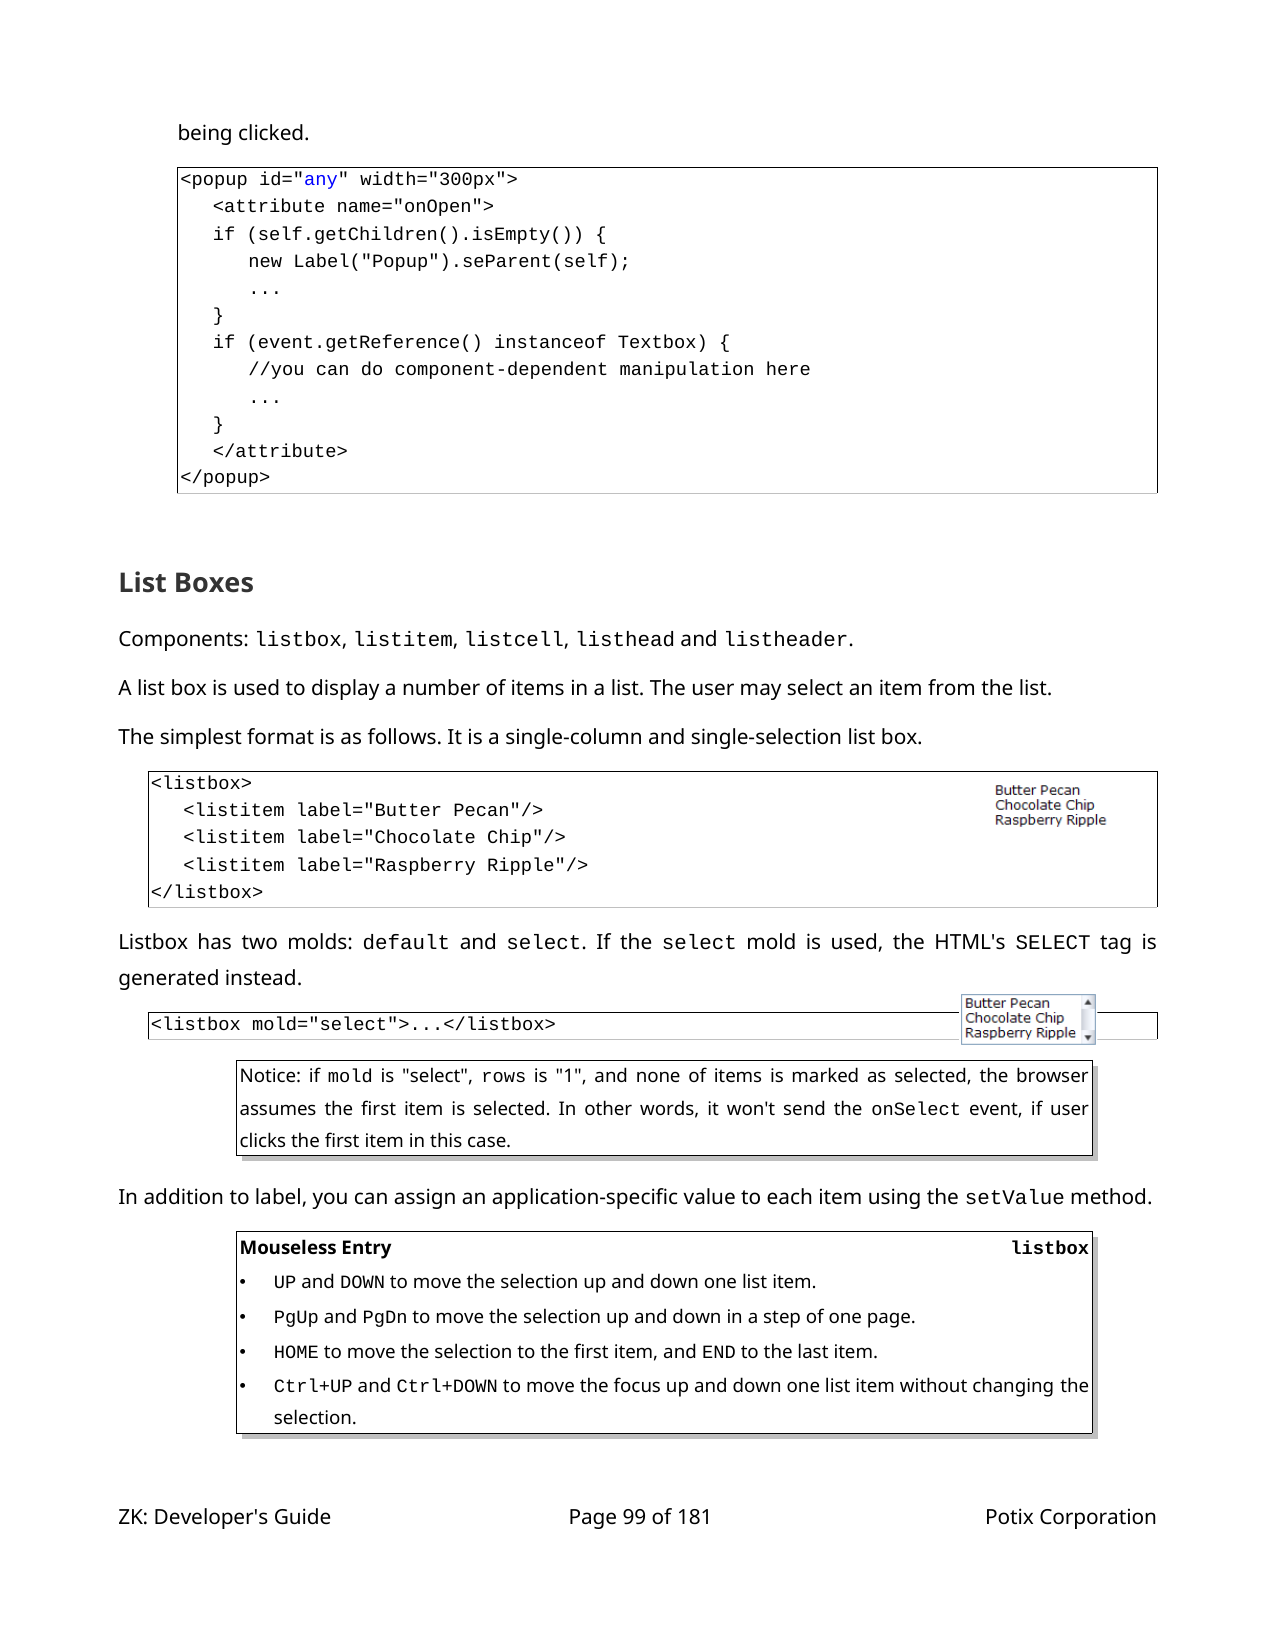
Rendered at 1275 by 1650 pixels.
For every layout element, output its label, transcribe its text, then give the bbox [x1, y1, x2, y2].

text [1098, 1013, 1157, 1039]
text The simplest format is as follows. It is a single-column and single-selection list box. [118, 722, 1157, 750]
text </listbox> [149, 879, 1157, 907]
text Notice: if mold is "select", rows is "1", and none of items is marked as selected, the browser assumes the first item is selected. In other words, it won't send the onSelect event, if user clicks the first item in this case. [237, 1061, 1092, 1155]
list Ctrl+UP and Ctrl+DOWN to move the focus up and down one list item without changing the selection. [237, 1369, 1092, 1433]
text </attribute> </popup> [178, 439, 1157, 493]
text new Label("Popup").seParent(self); [178, 248, 1157, 273]
text <listbox mold="select">...</listbox> [149, 1013, 959, 1039]
text <listitem label="Chocolate Chip"/> [149, 825, 1157, 849]
text ... [178, 276, 1157, 300]
text Components: listbox, listitem, listcell, listhead and listheader. [118, 624, 1157, 652]
text being clicked. [177, 118, 1157, 146]
picture [959, 992, 1098, 1047]
text <attribute name="onOpen"> [178, 194, 1157, 218]
text <listitem label="Raspberry Ripple"/> [149, 852, 1157, 877]
picture [990, 781, 1118, 830]
list PgUp and PgDn to move the selection up and down in a step of one page. [237, 1300, 1092, 1329]
list HOME to move the selection to the first item, and END to the last item. [237, 1335, 1092, 1364]
text [1118, 798, 1157, 822]
text <listbox> [149, 772, 1157, 795]
text //you can do component-dependent manipulation here [178, 357, 1157, 382]
text if (event.getReference() instanceof Textbox) { [178, 330, 1157, 354]
text A list box is used to display a number of items in a list. The user may select an item from the list. [118, 673, 1157, 701]
text } [178, 303, 1157, 327]
text } [178, 412, 1157, 436]
text Listbox has two molds: default and select. If the select mold is used, the HTML's SELECT tag is generated instead. [118, 927, 1157, 991]
text if (self.getChildren().isEmpty()) { [178, 221, 1157, 246]
text In addition to label, you can assign an application-specific value to each item using the setValue method. [118, 1182, 1157, 1211]
text ... [178, 384, 1157, 409]
list UP and DOWN to move the selection up and down one list item. [237, 1266, 1092, 1294]
text <listitem label="Butter Pecan"/> [149, 798, 990, 822]
text Mouseless Entry listbox [237, 1232, 1092, 1260]
text <popup id="any" width="300px"> [178, 168, 1157, 191]
subtitle List Boxes [118, 563, 1157, 600]
